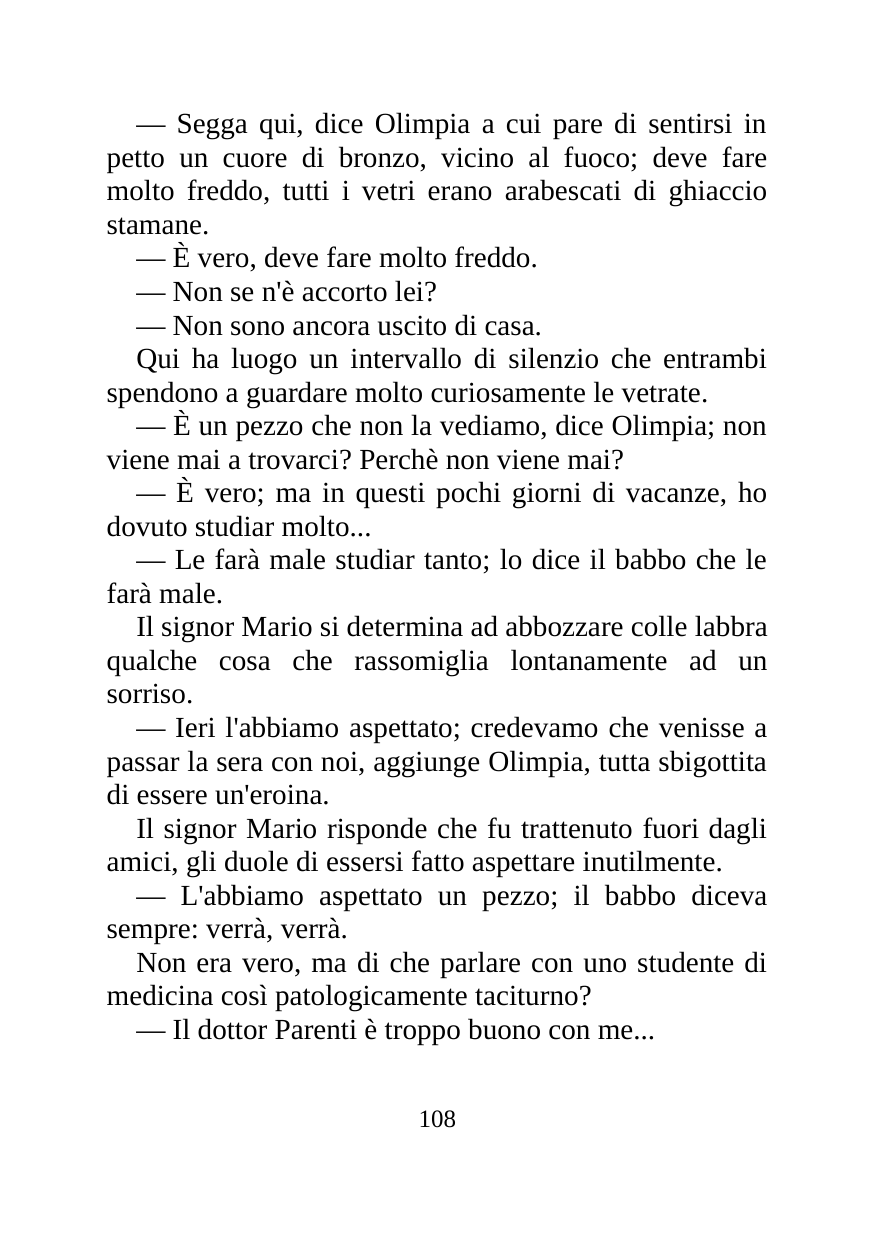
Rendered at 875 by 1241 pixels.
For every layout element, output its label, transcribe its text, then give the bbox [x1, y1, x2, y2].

text — Il dottor Parenti è troppo buono con me... [106, 1012, 768, 1046]
text — È vero; ma in questi pochi giorni di vacanze, ho dovuto studiar molto... [106, 475, 768, 542]
text — L'abbiamo aspettato un pezzo; il babbo diceva sempre: verrà, verrà. [106, 878, 768, 945]
text — Non se n'è accorto lei? [106, 274, 768, 308]
text — Non sono ancora uscito di casa. [106, 308, 768, 341]
text — Ieri l'abbiamo aspettato; credevamo che venisse a passar la sera con noi, aggiunge Olimpia, tutta sbigottita di essere un'eroina. [106, 710, 768, 811]
text — Segga qui, dice Olimpia a cui pare di sentirsi in petto un cuore di bronzo, vicino al fuoco; deve fare molto freddo, tutti i vetri erano arabescati di ghiaccio stamane. [106, 106, 768, 241]
text Il signor Mario si determina ad abbozzare colle labbra qualche cosa che rassomiglia lontanamente ad un sorriso. [106, 609, 768, 710]
text — È un pezzo che non la vediamo, dice Olimpia; non viene mai a trovarci? Perchè non viene mai? [106, 408, 768, 475]
text Non era vero, ma di che parlare con uno studente di medicina così patologicamente taciturno? [106, 945, 768, 1012]
text Qui ha luogo un intervallo di silenzio che entrambi spendono a guardare molto curiosamente le vetrate. [106, 341, 768, 408]
text Il signor Mario risponde che fu trattenuto fuori dagli amici, gli duole di essersi fatto aspettare inutilmente. [106, 811, 768, 878]
text — Le farà male studiar tanto; lo dice il babbo che le farà male. [106, 542, 768, 609]
text — È vero, deve fare molto freddo. [106, 241, 768, 274]
